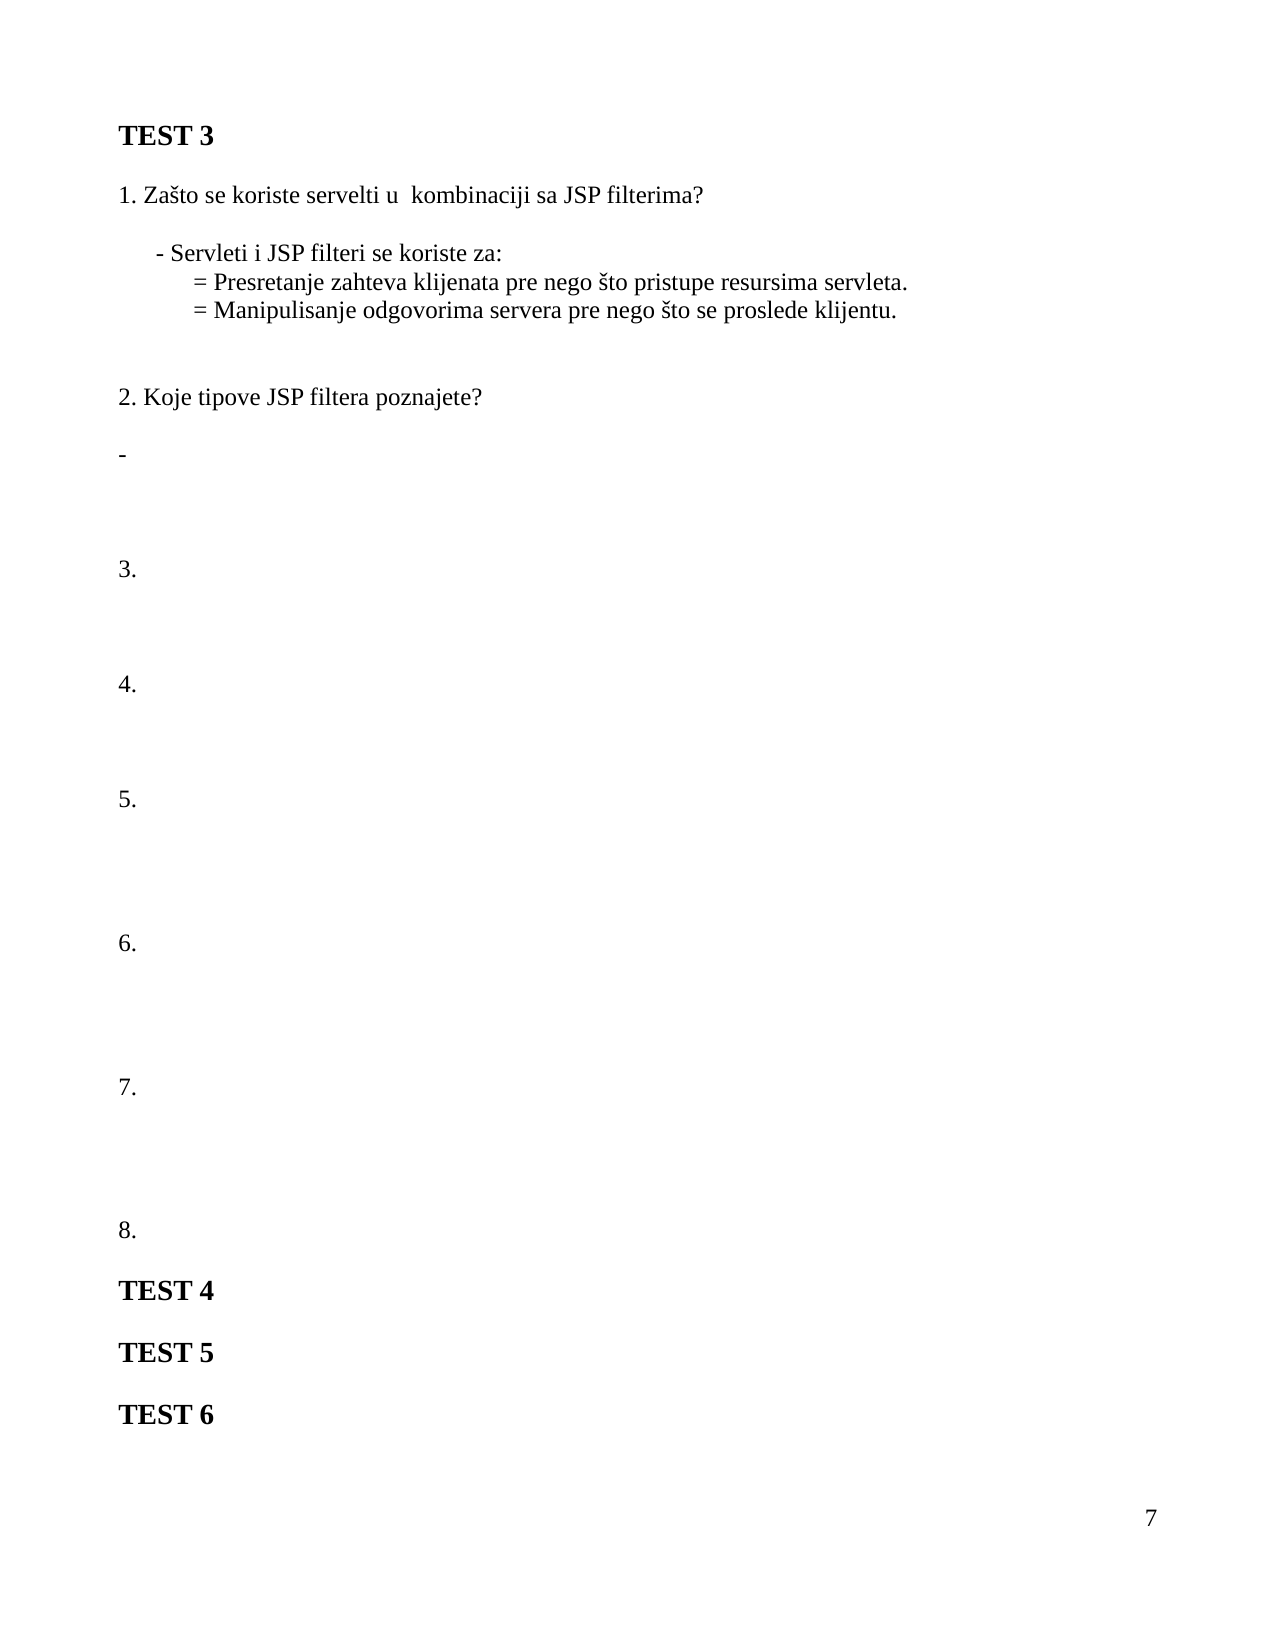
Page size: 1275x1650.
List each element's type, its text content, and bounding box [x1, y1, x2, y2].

text 5. [118, 784, 1157, 813]
text 3. [118, 554, 1157, 583]
text = Manipulisanje odgovorima servera pre nego što se proslede klijentu. [118, 295, 1157, 324]
text TEST 5 [118, 1335, 1157, 1369]
text 1. Zašto se koriste servelti u kombinaciji sa JSP filterima? [118, 180, 1157, 209]
text TEST 3 [118, 118, 1157, 152]
text 6. [118, 928, 1157, 957]
text 4. [118, 669, 1157, 698]
text - [118, 439, 1157, 468]
text 2. Koje tipove JSP filtera poznajete? [118, 382, 1157, 410]
text TEST 4 [118, 1273, 1157, 1306]
text - Servleti i JSP filteri se koriste za: [156, 238, 1157, 267]
text 7. [118, 1072, 1157, 1100]
text TEST 6 [118, 1397, 1157, 1431]
text 8. [118, 1215, 1157, 1244]
text = Presretanje zahteva klijenata pre nego što pristupe resursima servleta. [118, 267, 1157, 295]
